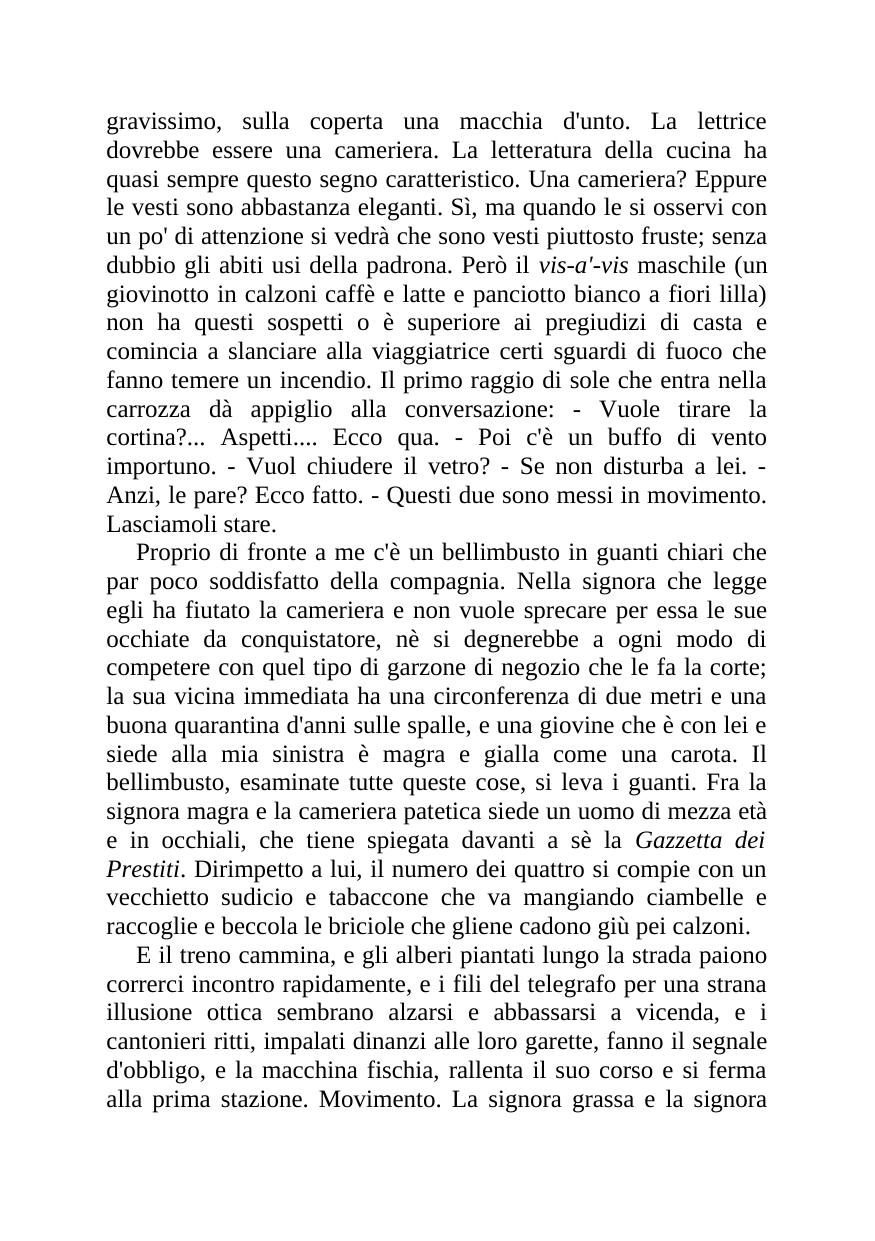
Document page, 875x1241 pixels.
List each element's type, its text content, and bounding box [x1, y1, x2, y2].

text E il treno cammina, e gli alberi piantati lungo la strada paiono correrci incontro rapidamente, e i fili del telegrafo per una strana illusione ottica sembrano alzarsi e abbassarsi a vicenda, e i cantonieri ritti, impalati dinanzi alle loro garette, fanno il segnale d'obbligo, e la macchina fischia, rallenta il suo corso e si ferma alla prima stazione. Movimento. La signora grassa e la signora [106, 940, 768, 1112]
text gravissimo, sulla coperta una macchia d'unto. La lettrice dovrebbe essere una cameriera. La letteratura della cucina ha quasi sempre questo segno caratteristico. Una cameriera? Eppure le vesti sono abbastanza eleganti. Sì, ma quando le si osservi con un po' di attenzione si vedrà che sono vesti piuttosto fruste; senza dubbio gli abiti usi della padrona. Però il vis-a'-vis maschile (un giovinotto in calzoni caffè e latte e panciotto bianco a fiori lilla) non ha questi sospetti o è superiore ai pregiudizi di casta e comincia a slanciare alla viaggiatrice certi sguardi di fuoco che fanno temere un incendio. Il primo raggio di sole che entra nella carrozza dà appiglio alla conversazione: - Vuole tirare la cortina?... Aspetti.... Ecco qua. - Poi c'è un buffo di vento importuno. - Vuol chiudere il vetro? - Se non disturba a lei. - Anzi, le pare? Ecco fatto. - Questi due sono messi in movimento. Lasciamoli stare. [106, 106, 768, 537]
text Proprio di fronte a me c'è un bellimbusto in guanti chiari che par poco soddisfatto della compagnia. Nella signora che legge egli ha fiutato la cameriera e non vuole sprecare per essa le sue occhiate da conquistatore, nè si degnerebbe a ogni modo di competere con quel tipo di garzone di negozio che le fa la corte; la sua vicina immediata ha una circonferenza di due metri e una buona quarantina d'anni sulle spalle, e una giovine che è con lei e siede alla mia sinistra è magra e gialla come una carota. Il bellimbusto, esaminate tutte queste cose, si leva i guanti. Fra la signora magra e la cameriera patetica siede un uomo di mezza età e in occhiali, che tiene spiegata davanti a sè la Gazzetta dei Prestiti. Dirimpetto a lui, il numero dei quattro si compie con un vecchietto sudicio e tabaccone che va mangiando ciambelle e raccoglie e beccola le briciole che gliene cadono giù pei calzoni. [106, 537, 768, 940]
